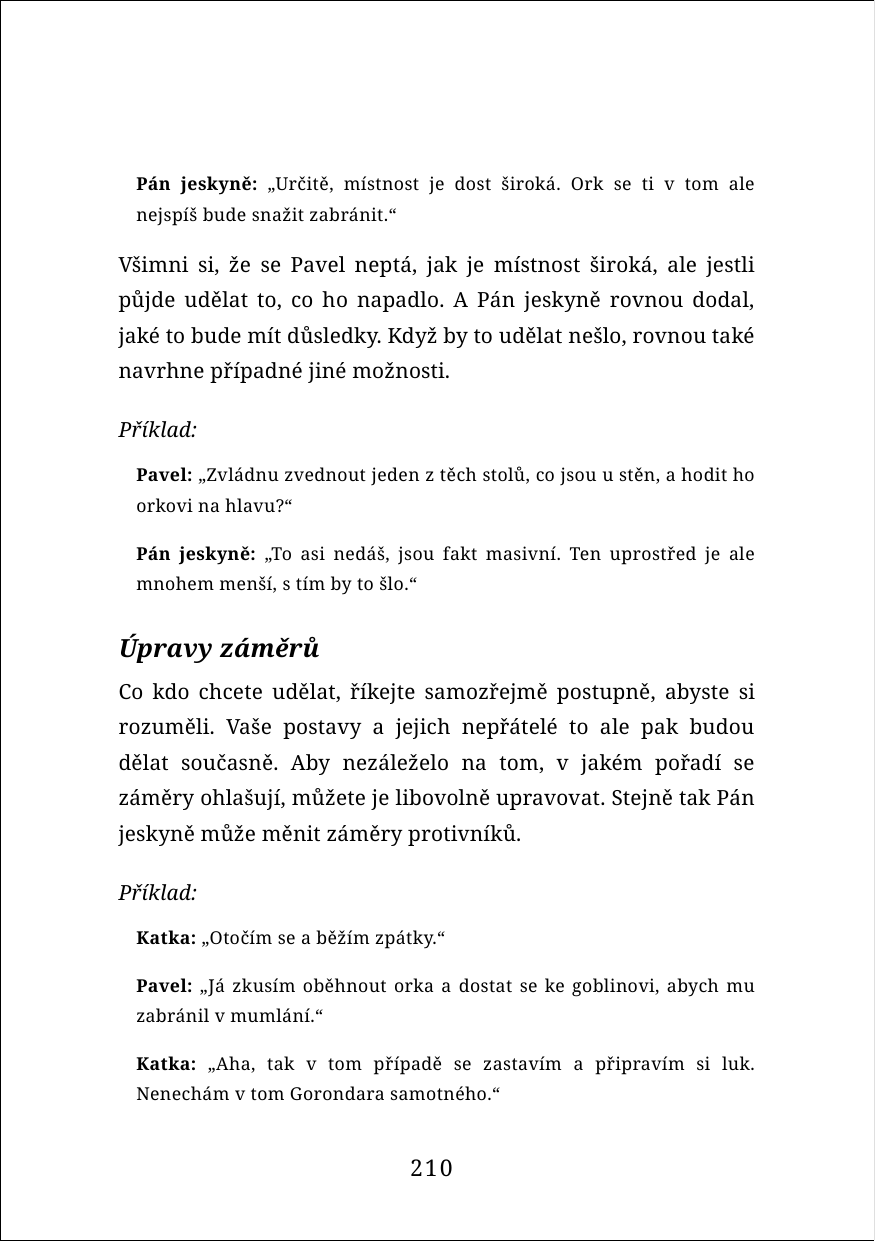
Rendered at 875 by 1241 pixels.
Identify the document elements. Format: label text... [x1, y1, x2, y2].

text Katka: „Otočím se a běžím zpátky.“ [136, 925, 756, 949]
text Pán jeskyně: „To asi nedáš, jsou fakt masivní. Ten uprostřed je ale mnohem menší, s tím by to šlo.“ [136, 541, 756, 595]
subtitle Úpravy záměrů [118, 631, 756, 665]
text Co kdo chcete udělat, říkejte samozřejmě postupně, abyste si rozuměli. Vaše postavy a jejich nepřátelé to ale pak budou dělat současně. Aby nezáleželo na tom, v jakém pořadí se záměry ohlašují, můžete je libovolně upravovat. Stejně tak Pán jeskyně může měnit záměry protivníků. [118, 677, 756, 847]
text Pán jeskyně: „Určitě, místnost je dost široká. Ork se ti v tom ale nejspíš bude snažit zabránit.“ [136, 172, 756, 226]
text Katka: „Aha, tak v tom případě se zastavím a připravím si luk. Nenechám v tom Gorondara samotného.“ [136, 1051, 756, 1106]
text Všimni si, že se Pavel neptá, jak je místnost široká, ale jestli půjde udělat to, co ho napadlo. A Pán jeskyně rovnou dodal, jaké to bude mít důsledky. Když by to udělat nešlo, rovnou také navrhne případné jiné možnosti. [118, 250, 756, 385]
text Příklad: [118, 416, 756, 444]
text Pavel: „Zvládnu zvednout jeden z těch stolů, co jsou u stěn, a hodit ho orkovi na hlavu?“ [136, 463, 756, 517]
text Příklad: [118, 878, 756, 906]
text Pavel: „Já zkusím oběhnout orka a dostat se ke goblinovi, abych mu zabránil v mumlání.“ [136, 973, 756, 1028]
